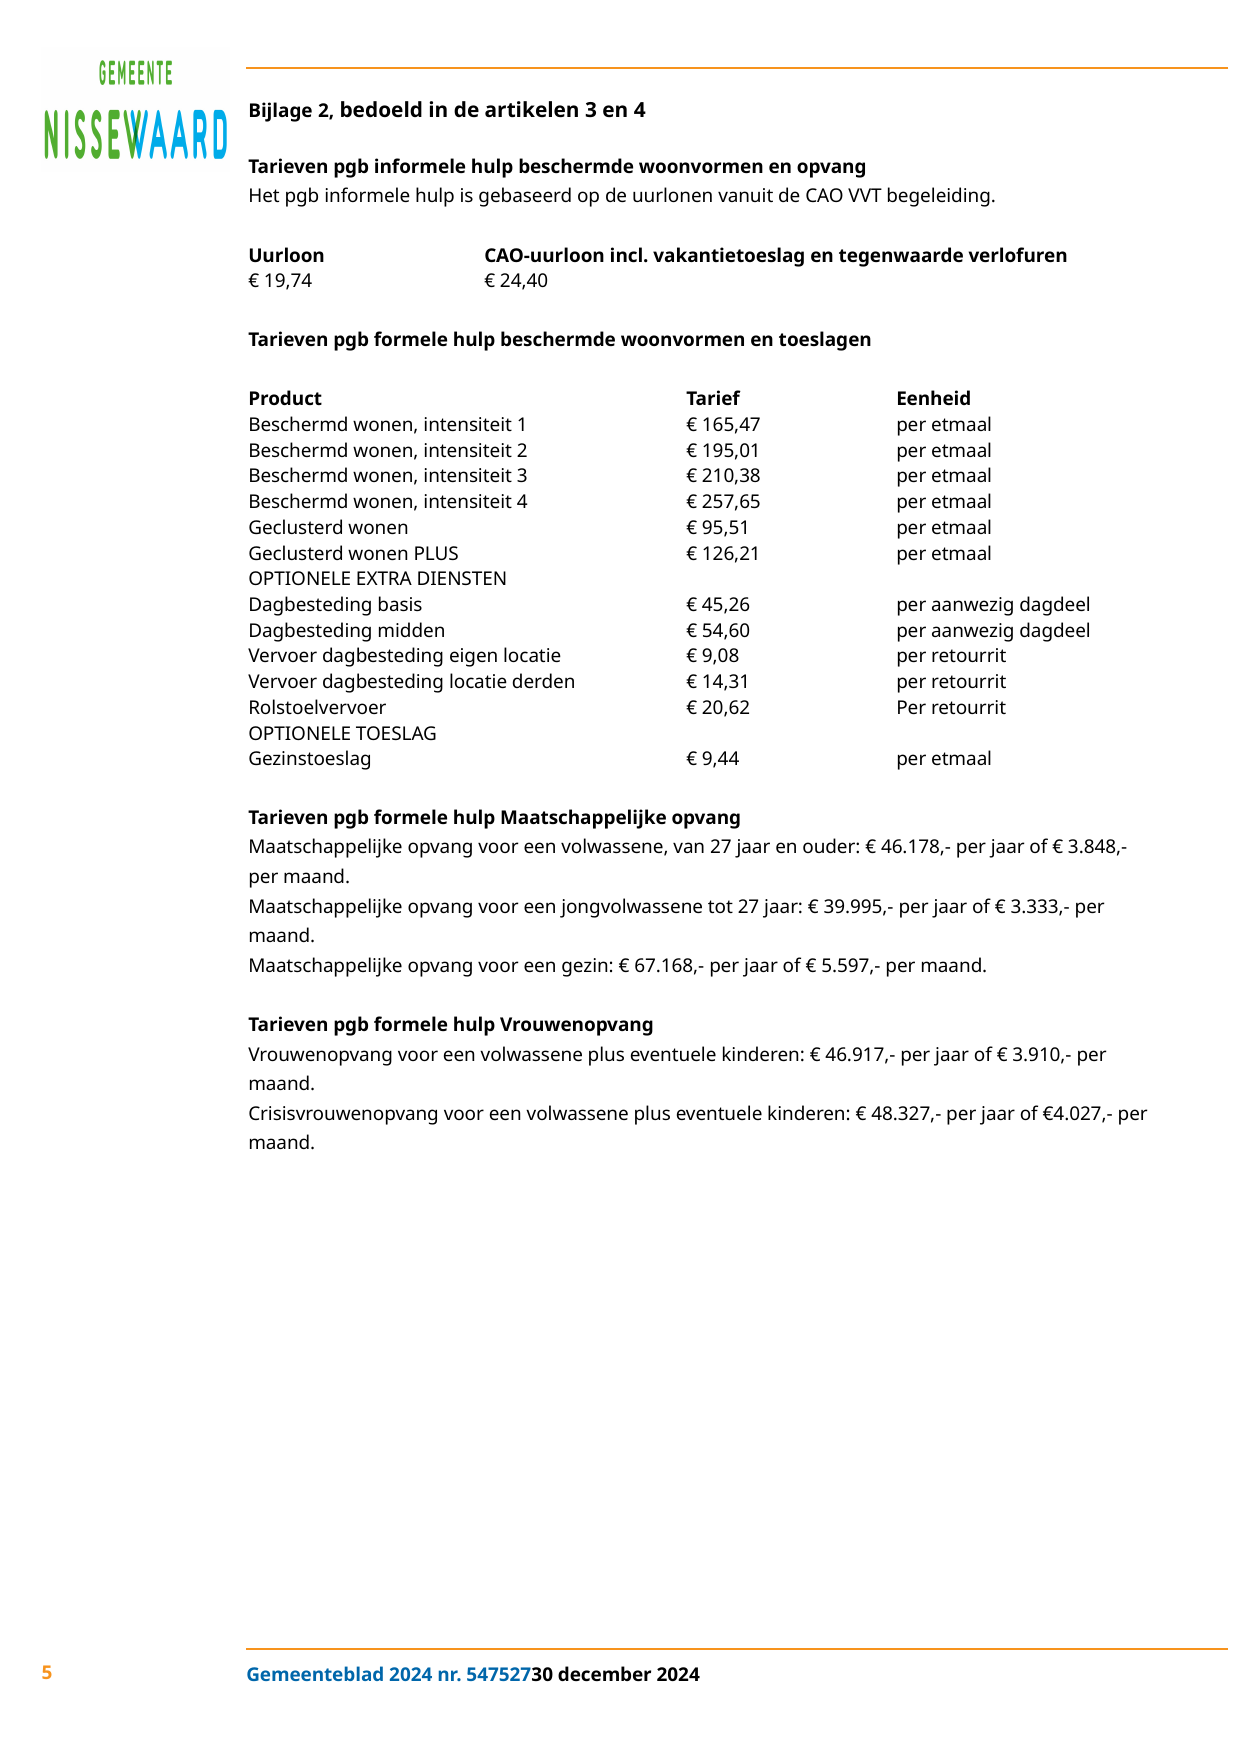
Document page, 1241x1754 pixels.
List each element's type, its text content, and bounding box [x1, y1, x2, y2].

table_cell per aanwezig dagdeel [896, 591, 1152, 617]
table_cell per etmaal [896, 463, 1152, 488]
table_cell Vervoer dagbesteding eigen locatie [248, 643, 686, 668]
table_cell Beschermd wonen, intensiteit 4 [248, 488, 686, 514]
table_cell Geclusterd wonen PLUS [248, 540, 686, 565]
table_cell € 9,08 [686, 643, 896, 668]
table_cell per retourrit [896, 643, 1152, 668]
table_cell Beschermd wonen, intensiteit 2 [248, 437, 686, 462]
table_cell Rolstoelvervoer [248, 694, 686, 720]
table_header Uurloon [248, 242, 484, 267]
table_cell € 9,44 [686, 746, 896, 771]
table_cell € 210,38 [686, 463, 896, 488]
text Maatschappelijke opvang voor een gezin: € 67.168,- per jaar of € 5.597,- per maand. [248, 952, 1152, 978]
table_cell OPTIONELE EXTRA DIENSTEN [248, 565, 1152, 591]
text Bijlage 2, bedoeld in de artikelen 3 en 4 [248, 95, 1152, 123]
text Crisisvrouwenopvang voor een volwassene plus eventuele kinderen: € 48.327,- per jaar of €4.027,- per maand. [248, 1100, 1152, 1155]
text Maatschappelijke opvang voor een jongvolwassene tot 27 jaar: € 39.995,- per jaar of € 3.333,- per maand. [248, 893, 1152, 948]
table_cell € 257,65 [686, 488, 896, 514]
table_cell Dagbesteding midden [248, 617, 686, 643]
table_cell per etmaal [896, 488, 1152, 514]
table_cell € 24,40 [484, 268, 1152, 293]
table_cell € 165,47 [686, 411, 896, 437]
text Tarieven pgb formele hulp beschermde woonvormen en toeslagen [248, 326, 1152, 352]
table_cell € 54,60 [686, 617, 896, 643]
table_header Product [248, 385, 686, 411]
table_cell per aanwezig dagdeel [896, 617, 1152, 643]
picture [41, 47, 231, 172]
table_cell per etmaal [896, 514, 1152, 540]
table_header CAO-uurloon incl. vakantietoeslag en tegenwaarde verlofuren [484, 242, 1152, 267]
table_cell Per retourrit [896, 694, 1152, 720]
table_cell € 19,74 [248, 268, 484, 293]
table_cell per etmaal [896, 746, 1152, 771]
text Het pgb informele hulp is gebaseerd op de uurlonen vanuit de CAO VVT begeleiding. [248, 182, 1152, 208]
text Vrouwenopvang voor een volwassene plus eventuele kinderen: € 46.917,- per jaar of € 3.910,- per maand. [248, 1041, 1152, 1096]
text Tarieven pgb informele hulp beschermde woonvormen en opvang [248, 153, 1152, 179]
table_cell Beschermd wonen, intensiteit 1 [248, 411, 686, 437]
table_cell € 195,01 [686, 437, 896, 462]
table_cell € 45,26 [686, 591, 896, 617]
table_cell per etmaal [896, 437, 1152, 462]
table_cell Dagbesteding basis [248, 591, 686, 617]
text Tarieven pgb formele hulp Maatschappelijke opvang [248, 804, 1152, 830]
table_cell per retourrit [896, 668, 1152, 694]
table_cell Geclusterd wonen [248, 514, 686, 540]
table_header Tarief [686, 385, 896, 411]
table_cell Vervoer dagbesteding locatie derden [248, 668, 686, 694]
table_cell Beschermd wonen, intensiteit 3 [248, 463, 686, 488]
text Tarieven pgb formele hulp Vrouwenopvang [248, 1011, 1152, 1037]
table_cell € 14,31 [686, 668, 896, 694]
table_cell € 126,21 [686, 540, 896, 565]
table_cell € 95,51 [686, 514, 896, 540]
table_header Eenheid [896, 385, 1152, 411]
table_cell OPTIONELE TOESLAG [248, 720, 1152, 746]
text Maatschappelijke opvang voor een volwassene, van 27 jaar en ouder: € 46.178,- per jaar of € 3.848,- per maand. [248, 834, 1152, 889]
table_cell Gezinstoeslag [248, 746, 686, 771]
table_cell per etmaal [896, 540, 1152, 565]
table_cell per etmaal [896, 411, 1152, 437]
table_cell € 20,62 [686, 694, 896, 720]
